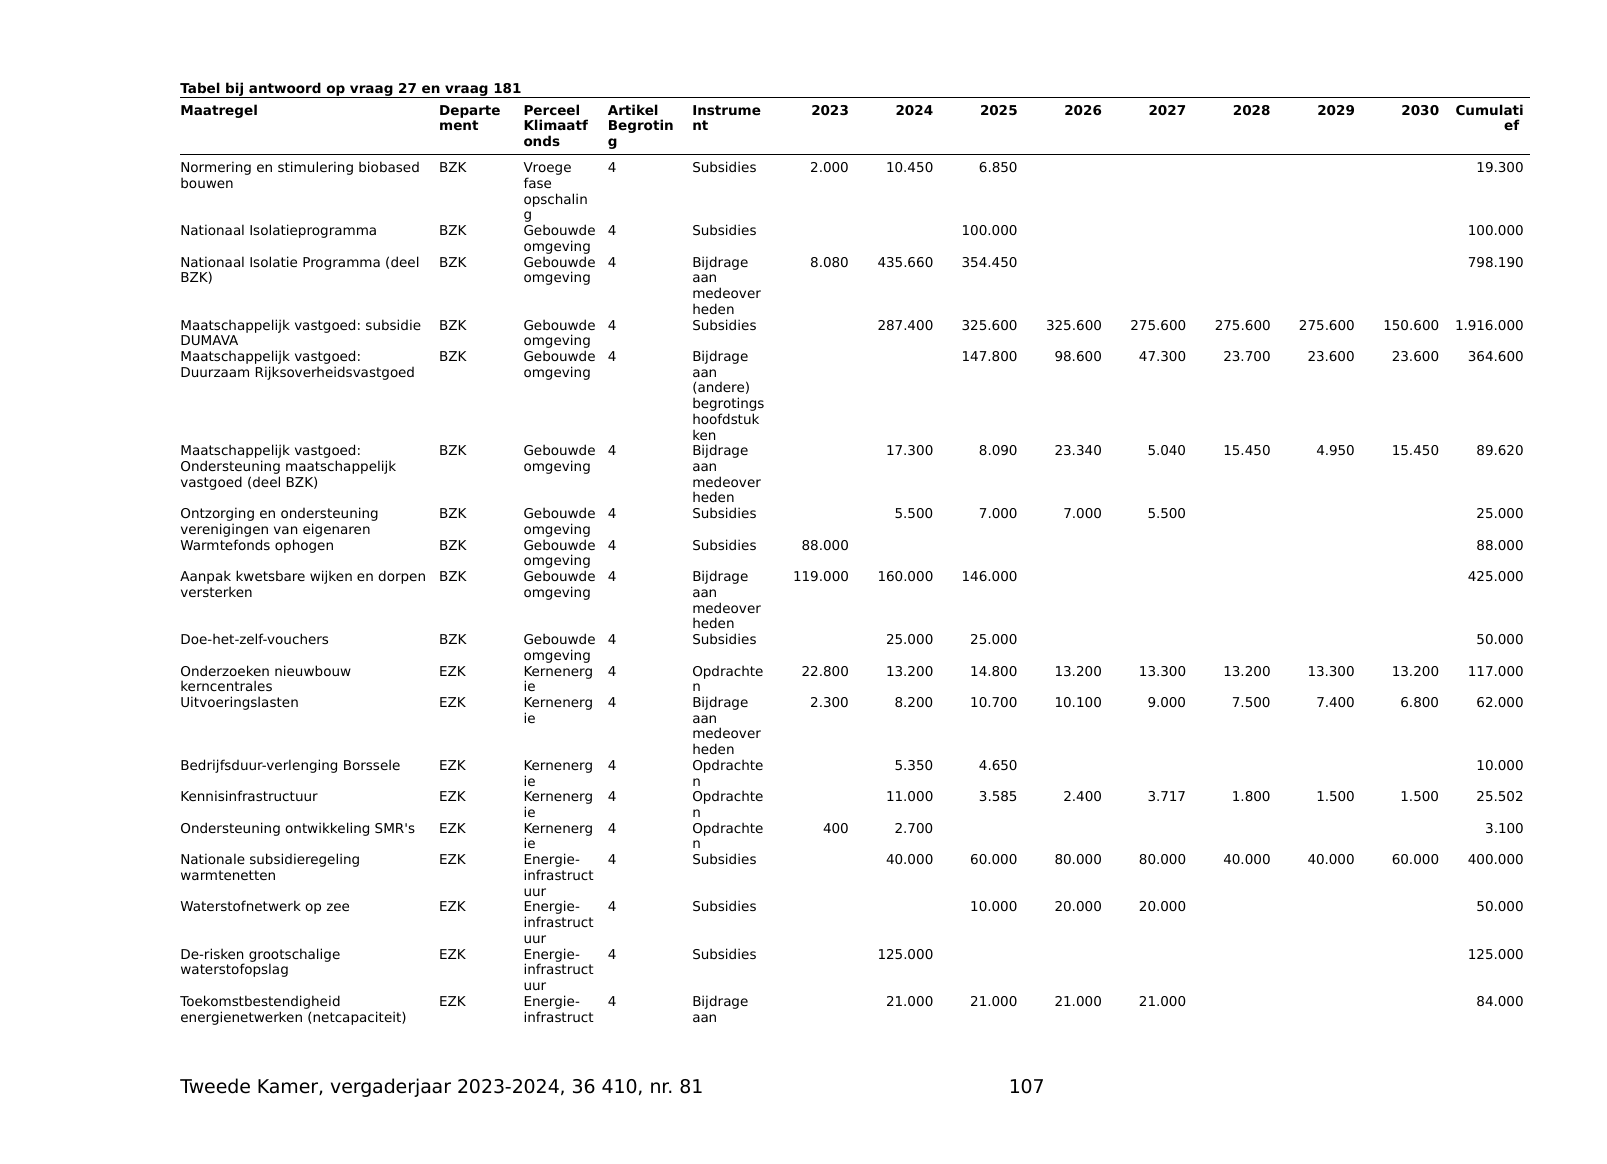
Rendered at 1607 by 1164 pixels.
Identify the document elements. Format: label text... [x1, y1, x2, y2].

table_cell 40.000 [1192, 852, 1276, 899]
table_cell 13.200 [1192, 663, 1276, 695]
table_cell 325.600 [1023, 317, 1108, 349]
table_cell 798.190 [1445, 254, 1529, 317]
table_cell Aanpak kwetsbare wijken en dorpen versterken [180, 569, 433, 632]
table_cell 354.450 [939, 254, 1023, 317]
table_cell 125.000 [1445, 946, 1529, 994]
table_cell 4 [602, 695, 686, 758]
table_cell [939, 538, 1023, 569]
table_cell Bijdrage aan medeoverheden [686, 569, 770, 632]
table_cell [855, 223, 939, 254]
table_cell 15.450 [1192, 443, 1276, 506]
table_cell Opdrachten [686, 663, 770, 695]
table_cell [770, 946, 854, 994]
table_cell [1276, 899, 1361, 946]
table_cell Vroege fase opschaling [518, 155, 602, 223]
table_cell [1361, 223, 1445, 254]
table_cell [1192, 821, 1276, 852]
table_cell EZK [433, 758, 517, 789]
table_cell 100.000 [939, 223, 1023, 254]
table_cell 5.350 [855, 758, 939, 789]
table_cell 10.450 [855, 155, 939, 223]
table_cell [770, 789, 854, 821]
table_cell Onderzoeken nieuwbouw kerncentrales [180, 663, 433, 695]
table_cell Kernenergie [518, 663, 602, 695]
table_cell [770, 506, 854, 537]
table_cell 25.000 [1445, 506, 1529, 537]
table_cell 60.000 [939, 852, 1023, 899]
table_cell 4 [602, 506, 686, 537]
table_cell [1361, 994, 1445, 1025]
table_cell 60.000 [1361, 852, 1445, 899]
table_cell [855, 349, 939, 443]
table_cell 11.000 [855, 789, 939, 821]
table_cell [1361, 538, 1445, 569]
table_cell [939, 821, 1023, 852]
table_cell 13.200 [1361, 663, 1445, 695]
table_cell EZK [433, 946, 517, 994]
table_cell Departement [433, 98, 517, 154]
table_cell 88.000 [770, 538, 854, 569]
table_cell [1192, 632, 1276, 663]
table_cell EZK [433, 852, 517, 899]
table_cell [770, 443, 854, 506]
table_cell Gebouwde omgeving [518, 569, 602, 632]
table_cell BZK [433, 569, 517, 632]
table_cell 22.800 [770, 663, 854, 695]
table_cell [1108, 946, 1192, 994]
table_cell 150.600 [1361, 317, 1445, 349]
table_cell 98.600 [1023, 349, 1108, 443]
table_cell 4 [602, 632, 686, 663]
table_cell Perceel Klimaatfonds [518, 98, 602, 154]
table_cell BZK [433, 155, 517, 223]
table_cell 88.000 [1445, 538, 1529, 569]
table_cell 4 [602, 349, 686, 443]
table_cell Opdrachten [686, 758, 770, 789]
table_cell [1361, 899, 1445, 946]
table_cell [1108, 538, 1192, 569]
table_cell 23.340 [1023, 443, 1108, 506]
table_cell [1108, 758, 1192, 789]
table_cell 25.000 [855, 632, 939, 663]
table_cell EZK [433, 663, 517, 695]
table_cell BZK [433, 632, 517, 663]
table_cell 10.000 [1445, 758, 1529, 789]
table_cell Maatregel [180, 98, 433, 154]
table_cell 425.000 [1445, 569, 1529, 632]
table_cell Nationale subsidieregeling warmtenetten [180, 852, 433, 899]
table_cell [1276, 569, 1361, 632]
table_cell [1276, 538, 1361, 569]
table_cell [1276, 946, 1361, 994]
table_cell [1276, 223, 1361, 254]
table_cell Gebouwde omgeving [518, 317, 602, 349]
table_cell 2023 [770, 98, 854, 154]
table_cell Opdrachten [686, 821, 770, 852]
table_cell [1108, 254, 1192, 317]
table_cell 4 [602, 538, 686, 569]
table_cell [1361, 821, 1445, 852]
table_cell 21.000 [855, 994, 939, 1025]
table_cell Energie-infrastructuur [518, 852, 602, 899]
table_cell 4 [602, 443, 686, 506]
table_cell 4 [602, 899, 686, 946]
table_cell Energie-infrastructuur [518, 899, 602, 946]
table_cell 2.300 [770, 695, 854, 758]
table_cell 40.000 [855, 852, 939, 899]
table_cell 8.080 [770, 254, 854, 317]
table_cell [1276, 254, 1361, 317]
table_cell 4 [602, 223, 686, 254]
table_cell 6.850 [939, 155, 1023, 223]
table_cell BZK [433, 443, 517, 506]
table_cell 17.300 [855, 443, 939, 506]
table_cell Waterstofnetwerk op zee [180, 899, 433, 946]
table_cell [1192, 994, 1276, 1025]
table_cell EZK [433, 695, 517, 758]
table_cell 4 [602, 852, 686, 899]
table_cell 5.500 [855, 506, 939, 537]
table_cell 160.000 [855, 569, 939, 632]
table_cell [1276, 632, 1361, 663]
table_cell 10.000 [939, 899, 1023, 946]
table_cell [939, 946, 1023, 994]
table_cell 4 [602, 254, 686, 317]
table_cell Gebouwde omgeving [518, 349, 602, 443]
table_cell [1192, 506, 1276, 537]
table_cell [1023, 538, 1108, 569]
table_cell Maatschappelijk vastgoed: subsidie DUMAVA [180, 317, 433, 349]
table_header Tabel bij antwoord op vraag 27 en vraag 181 [180, 81, 1529, 97]
table_cell BZK [433, 506, 517, 537]
table_cell 400.000 [1445, 852, 1529, 899]
table_cell Kernenergie [518, 695, 602, 758]
table_cell 2.000 [770, 155, 854, 223]
table_cell 275.600 [1276, 317, 1361, 349]
table_cell Bijdrage aan medeoverheden [686, 695, 770, 758]
table_cell 21.000 [1108, 994, 1192, 1025]
table_cell 275.600 [1108, 317, 1192, 349]
table_cell [1108, 632, 1192, 663]
table_cell Uitvoeringslasten [180, 695, 433, 758]
table_cell 20.000 [1108, 899, 1192, 946]
table_cell BZK [433, 254, 517, 317]
table_cell Doe-het-zelf-vouchers [180, 632, 433, 663]
table_cell 1.916.000 [1445, 317, 1529, 349]
table_cell 4 [602, 946, 686, 994]
table_cell [1361, 254, 1445, 317]
table_cell 400 [770, 821, 854, 852]
table_cell Cumulatief [1445, 98, 1529, 154]
table_cell Gebouwde omgeving [518, 223, 602, 254]
table_cell [770, 317, 854, 349]
table_cell 100.000 [1445, 223, 1529, 254]
table_cell Maatschappelijk vastgoed: Duurzaam Rijksoverheidsvastgoed [180, 349, 433, 443]
table_cell Kernenergie [518, 758, 602, 789]
table_cell 15.450 [1361, 443, 1445, 506]
table_cell [770, 994, 854, 1025]
table_cell Subsidies [686, 899, 770, 946]
table_cell 4 [602, 155, 686, 223]
table_cell 6.800 [1361, 695, 1445, 758]
table_cell 23.700 [1192, 349, 1276, 443]
table_cell [1276, 506, 1361, 537]
table_cell [1023, 632, 1108, 663]
table_cell [1108, 821, 1192, 852]
table_cell [1023, 223, 1108, 254]
table_cell [1192, 946, 1276, 994]
table_cell 5.040 [1108, 443, 1192, 506]
table_cell 3.717 [1108, 789, 1192, 821]
table_cell Nationaal Isolatieprogramma [180, 223, 433, 254]
table_cell 10.100 [1023, 695, 1108, 758]
table_cell 25.502 [1445, 789, 1529, 821]
table_cell 4 [602, 569, 686, 632]
table_cell Warmtefonds ophogen [180, 538, 433, 569]
table_cell [1361, 155, 1445, 223]
table_cell 117.000 [1445, 663, 1529, 695]
table_cell 2029 [1276, 98, 1361, 154]
table_cell Instrument [686, 98, 770, 154]
table_cell [1361, 946, 1445, 994]
table_cell 25.000 [939, 632, 1023, 663]
table_cell 13.200 [1023, 663, 1108, 695]
table_cell [1108, 155, 1192, 223]
table_cell Kernenergie [518, 821, 602, 852]
table_cell 435.660 [855, 254, 939, 317]
table_cell Gebouwde omgeving [518, 443, 602, 506]
table_cell [1361, 632, 1445, 663]
table_cell 4 [602, 789, 686, 821]
table_cell Kernenergie [518, 789, 602, 821]
table_cell 62.000 [1445, 695, 1529, 758]
table_cell [1023, 821, 1108, 852]
table_cell [1192, 538, 1276, 569]
table_cell 1.500 [1276, 789, 1361, 821]
table_cell 50.000 [1445, 899, 1529, 946]
table_cell 80.000 [1108, 852, 1192, 899]
table_cell 325.600 [939, 317, 1023, 349]
table_cell 21.000 [939, 994, 1023, 1025]
table_cell Gebouwde omgeving [518, 632, 602, 663]
table_cell 3.100 [1445, 821, 1529, 852]
table_cell 2030 [1361, 98, 1445, 154]
table_cell [855, 899, 939, 946]
table_cell 7.000 [939, 506, 1023, 537]
table_cell 2026 [1023, 98, 1108, 154]
table_cell 7.000 [1023, 506, 1108, 537]
table_cell 4 [602, 821, 686, 852]
table_cell Energie-infrastructuur [518, 946, 602, 994]
table_cell 23.600 [1361, 349, 1445, 443]
table_cell 2025 [939, 98, 1023, 154]
table_cell 7.400 [1276, 695, 1361, 758]
table_cell [770, 223, 854, 254]
table_cell 21.000 [1023, 994, 1108, 1025]
table_cell [1023, 946, 1108, 994]
table_cell Subsidies [686, 632, 770, 663]
table_cell De-risken grootschalige waterstofopslag [180, 946, 433, 994]
table_cell Subsidies [686, 506, 770, 537]
table_cell [770, 349, 854, 443]
table_cell Artikel Begroting [602, 98, 686, 154]
table_cell [770, 632, 854, 663]
table_cell Ontzorging en ondersteuning verenigingen van eigenaren [180, 506, 433, 537]
table_cell Subsidies [686, 317, 770, 349]
table_cell 8.200 [855, 695, 939, 758]
table_cell 19.300 [1445, 155, 1529, 223]
table_cell 13.200 [855, 663, 939, 695]
table_cell 20.000 [1023, 899, 1108, 946]
table_cell EZK [433, 789, 517, 821]
table_cell [770, 852, 854, 899]
table_cell Bijdrage aan medeoverheden [686, 443, 770, 506]
table_cell [1276, 994, 1361, 1025]
table_cell [1192, 569, 1276, 632]
table_cell 23.600 [1276, 349, 1361, 443]
table_cell 364.600 [1445, 349, 1529, 443]
table_cell Bijdrage aan [686, 994, 770, 1025]
table_cell 2027 [1108, 98, 1192, 154]
table_cell 50.000 [1445, 632, 1529, 663]
table_cell 1.800 [1192, 789, 1276, 821]
table_cell 4 [602, 663, 686, 695]
table_cell BZK [433, 349, 517, 443]
table_cell 125.000 [855, 946, 939, 994]
table_cell 80.000 [1023, 852, 1108, 899]
table_cell 2024 [855, 98, 939, 154]
table_cell 84.000 [1445, 994, 1529, 1025]
table_cell BZK [433, 223, 517, 254]
table_cell Subsidies [686, 538, 770, 569]
table_cell [1023, 758, 1108, 789]
table_cell [1276, 821, 1361, 852]
table_cell 9.000 [1108, 695, 1192, 758]
table_cell 13.300 [1108, 663, 1192, 695]
table_cell 147.800 [939, 349, 1023, 443]
table_cell Maatschappelijk vastgoed: Ondersteuning maatschappelijk vastgoed (deel BZK) [180, 443, 433, 506]
table_cell 119.000 [770, 569, 854, 632]
table_cell Energie-infrastruct [518, 994, 602, 1025]
table_cell Subsidies [686, 155, 770, 223]
table_cell EZK [433, 899, 517, 946]
table_cell 40.000 [1276, 852, 1361, 899]
table_cell [1192, 155, 1276, 223]
table_cell [1276, 758, 1361, 789]
table_cell 146.000 [939, 569, 1023, 632]
table_cell Normering en stimulering biobased bouwen [180, 155, 433, 223]
table_cell 14.800 [939, 663, 1023, 695]
table_cell Gebouwde omgeving [518, 254, 602, 317]
table_cell 3.585 [939, 789, 1023, 821]
table_cell [1108, 223, 1192, 254]
table_cell 4.650 [939, 758, 1023, 789]
table_cell EZK [433, 994, 517, 1025]
table_cell BZK [433, 538, 517, 569]
table_cell [1192, 254, 1276, 317]
table_cell Subsidies [686, 946, 770, 994]
table_cell Opdrachten [686, 789, 770, 821]
table_cell Gebouwde omgeving [518, 506, 602, 537]
table_cell [1276, 155, 1361, 223]
table_cell 2028 [1192, 98, 1276, 154]
table_cell 8.090 [939, 443, 1023, 506]
table_cell 4 [602, 758, 686, 789]
table_cell [1361, 758, 1445, 789]
table_cell 7.500 [1192, 695, 1276, 758]
table_cell 4 [602, 994, 686, 1025]
table_cell 89.620 [1445, 443, 1529, 506]
table_cell [855, 538, 939, 569]
table_cell 2.700 [855, 821, 939, 852]
table_cell Subsidies [686, 852, 770, 899]
table_cell [1192, 758, 1276, 789]
table_cell 2.400 [1023, 789, 1108, 821]
table_cell [1192, 899, 1276, 946]
table_cell 4 [602, 317, 686, 349]
table_cell [770, 899, 854, 946]
table_cell EZK [433, 821, 517, 852]
table_cell Toekomstbestendigheid energienetwerken (netcapaciteit) [180, 994, 433, 1025]
table_cell Bedrijfsduur-verlenging Borssele [180, 758, 433, 789]
table_cell Bijdrage aan medeoverheden [686, 254, 770, 317]
table_cell Bijdrage aan (andere) begrotingshoofdstukken [686, 349, 770, 443]
table_cell 4.950 [1276, 443, 1361, 506]
table_cell 275.600 [1192, 317, 1276, 349]
table_cell [1023, 569, 1108, 632]
table_cell 47.300 [1108, 349, 1192, 443]
table_cell 1.500 [1361, 789, 1445, 821]
table_cell [1361, 569, 1445, 632]
table_cell 10.700 [939, 695, 1023, 758]
table_cell Gebouwde omgeving [518, 538, 602, 569]
table_cell [770, 758, 854, 789]
table_cell 13.300 [1276, 663, 1361, 695]
table_cell [1361, 506, 1445, 537]
table_cell Nationaal Isolatie Programma (deel BZK) [180, 254, 433, 317]
table_cell [1108, 569, 1192, 632]
table_cell BZK [433, 317, 517, 349]
table_cell Ondersteuning ontwikkeling SMR's [180, 821, 433, 852]
table_cell Kennisinfrastructuur [180, 789, 433, 821]
table_cell [1023, 254, 1108, 317]
table_cell Subsidies [686, 223, 770, 254]
table_cell 287.400 [855, 317, 939, 349]
table_cell 5.500 [1108, 506, 1192, 537]
table_cell [1023, 155, 1108, 223]
table_cell [1192, 223, 1276, 254]
